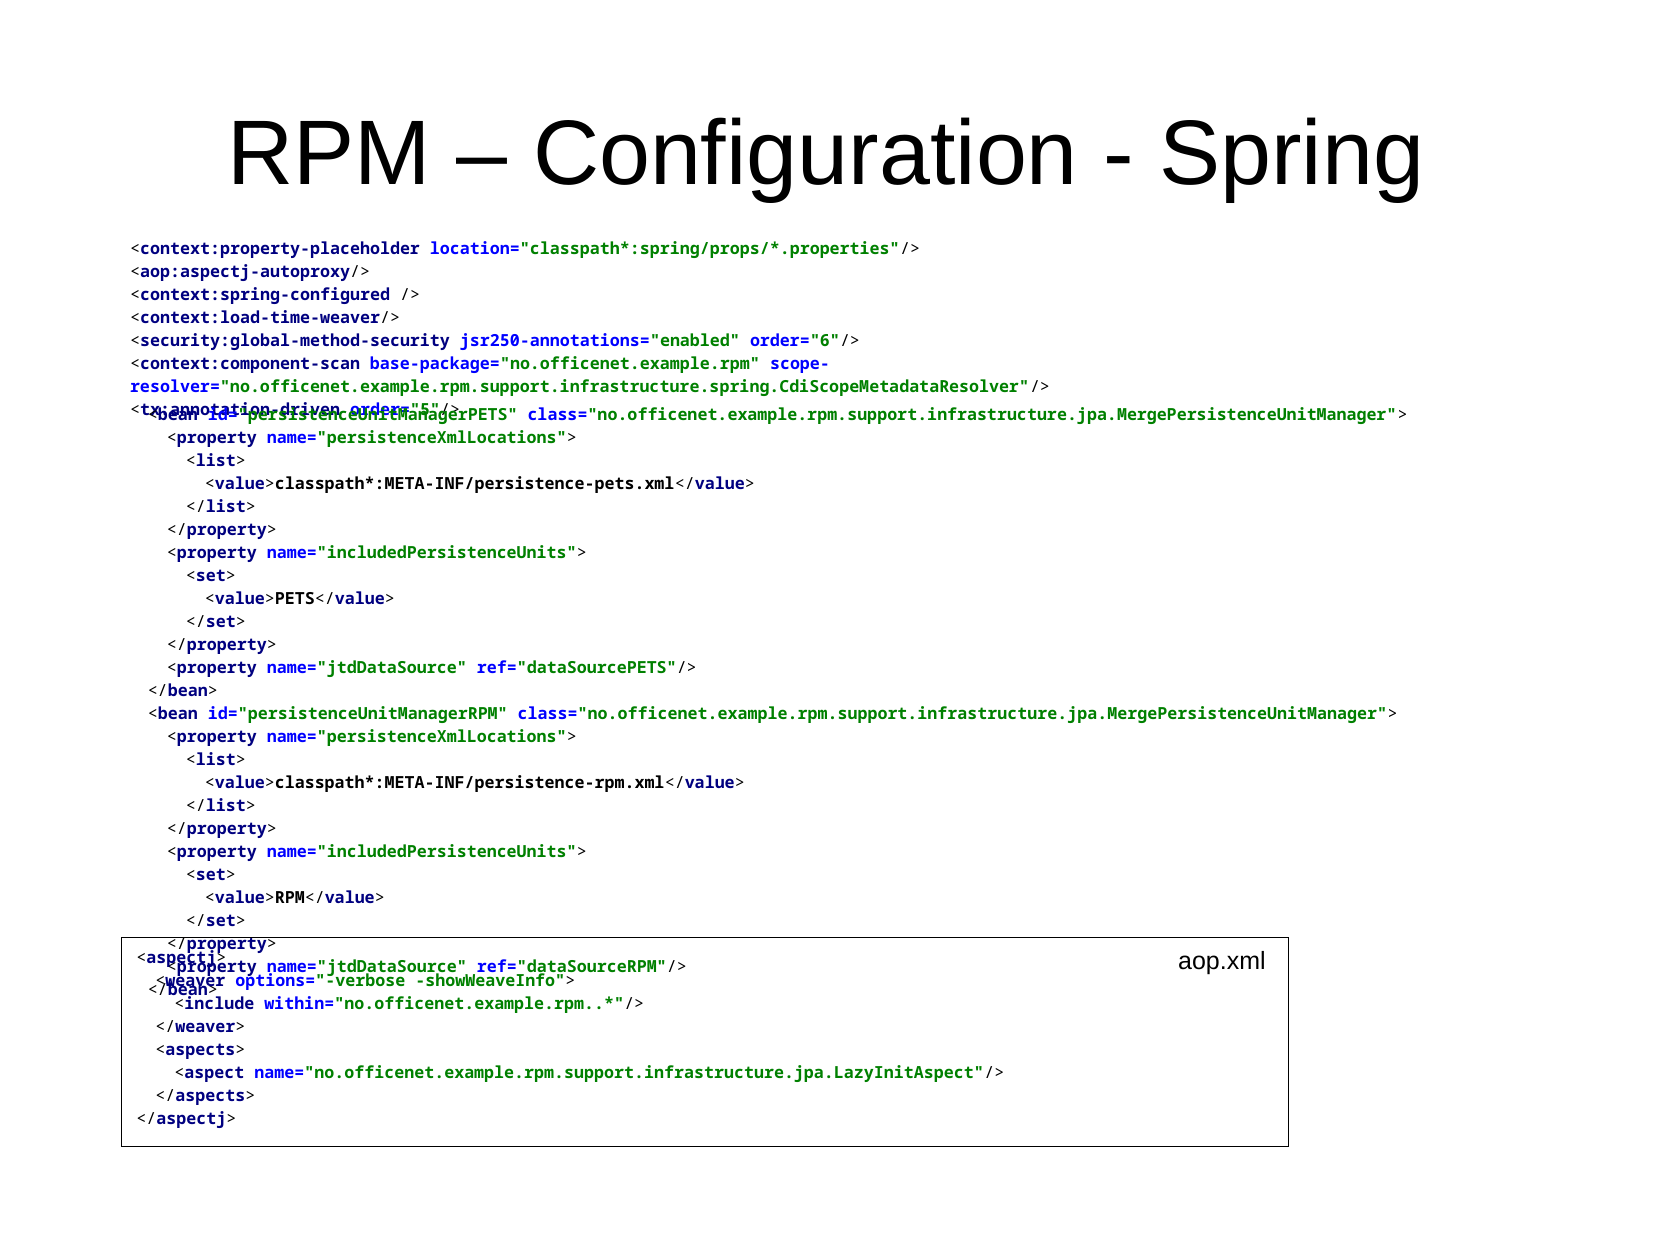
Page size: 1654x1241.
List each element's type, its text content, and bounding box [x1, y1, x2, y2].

text_box <aspectj> <weaver options="-verbose -showWeaveInfo"> <include within="no.officenet.example.rpm..*"/> </weaver> <aspects> <aspect name="no.officenet.example.rpm.support.infrastructure.jpa.LazyInitAspect"/> </aspects> </aspectj> [121, 937, 1289, 1147]
text_box aop.xml [1163, 938, 1281, 982]
title RPM – Configuration - Spring [82, 49, 1571, 257]
text_box <context:property-placeholder location="classpath*:spring/props/*.properties"/> <aop:aspectj-autoproxy/> <context:spring-configured /> <context:load-time-weaver/> <security:global-method-security jsr250-annotations="enabled" order="6"/> <context:component-scan base-package="no.officenet.example.rpm" scope-resolver="no.officenet.example.rpm.support.infrastructure.spring.CdiScopeMetadataResolver"/> <tx:annotation-driven order="5"/> [115, 229, 1296, 439]
text_box <bean id="persistenceUnitManagerPETS" class="no.officenet.example.rpm.support.infrastructure.jpa.MergePersistenceUnitManager"> <property name="persistenceXmlLocations"> <list> <value>classpath*:META-INF/persistence-pets.xml</value> </list> </property> <property name="includedPersistenceUnits"> <set> <value>PETS</value> </set> </property> <property name="jtdDataSource" ref="dataSourcePETS"/> </bean> <bean id="persistenceUnitManagerRPM" class="no.officenet.example.rpm.support.infrastructure.jpa.MergePersistenceUnitManager"> <property name="persistenceXmlLocations"> <list> <value>classpath*:META-INF/persistence-rpm.xml</value> </list> </property> <property name="includedPersistenceUnits"> <set> <value>RPM</value> </set> </property> <property name="jtdDataSource" ref="dataSourceRPM"/> </bean> [133, 394, 1441, 917]
